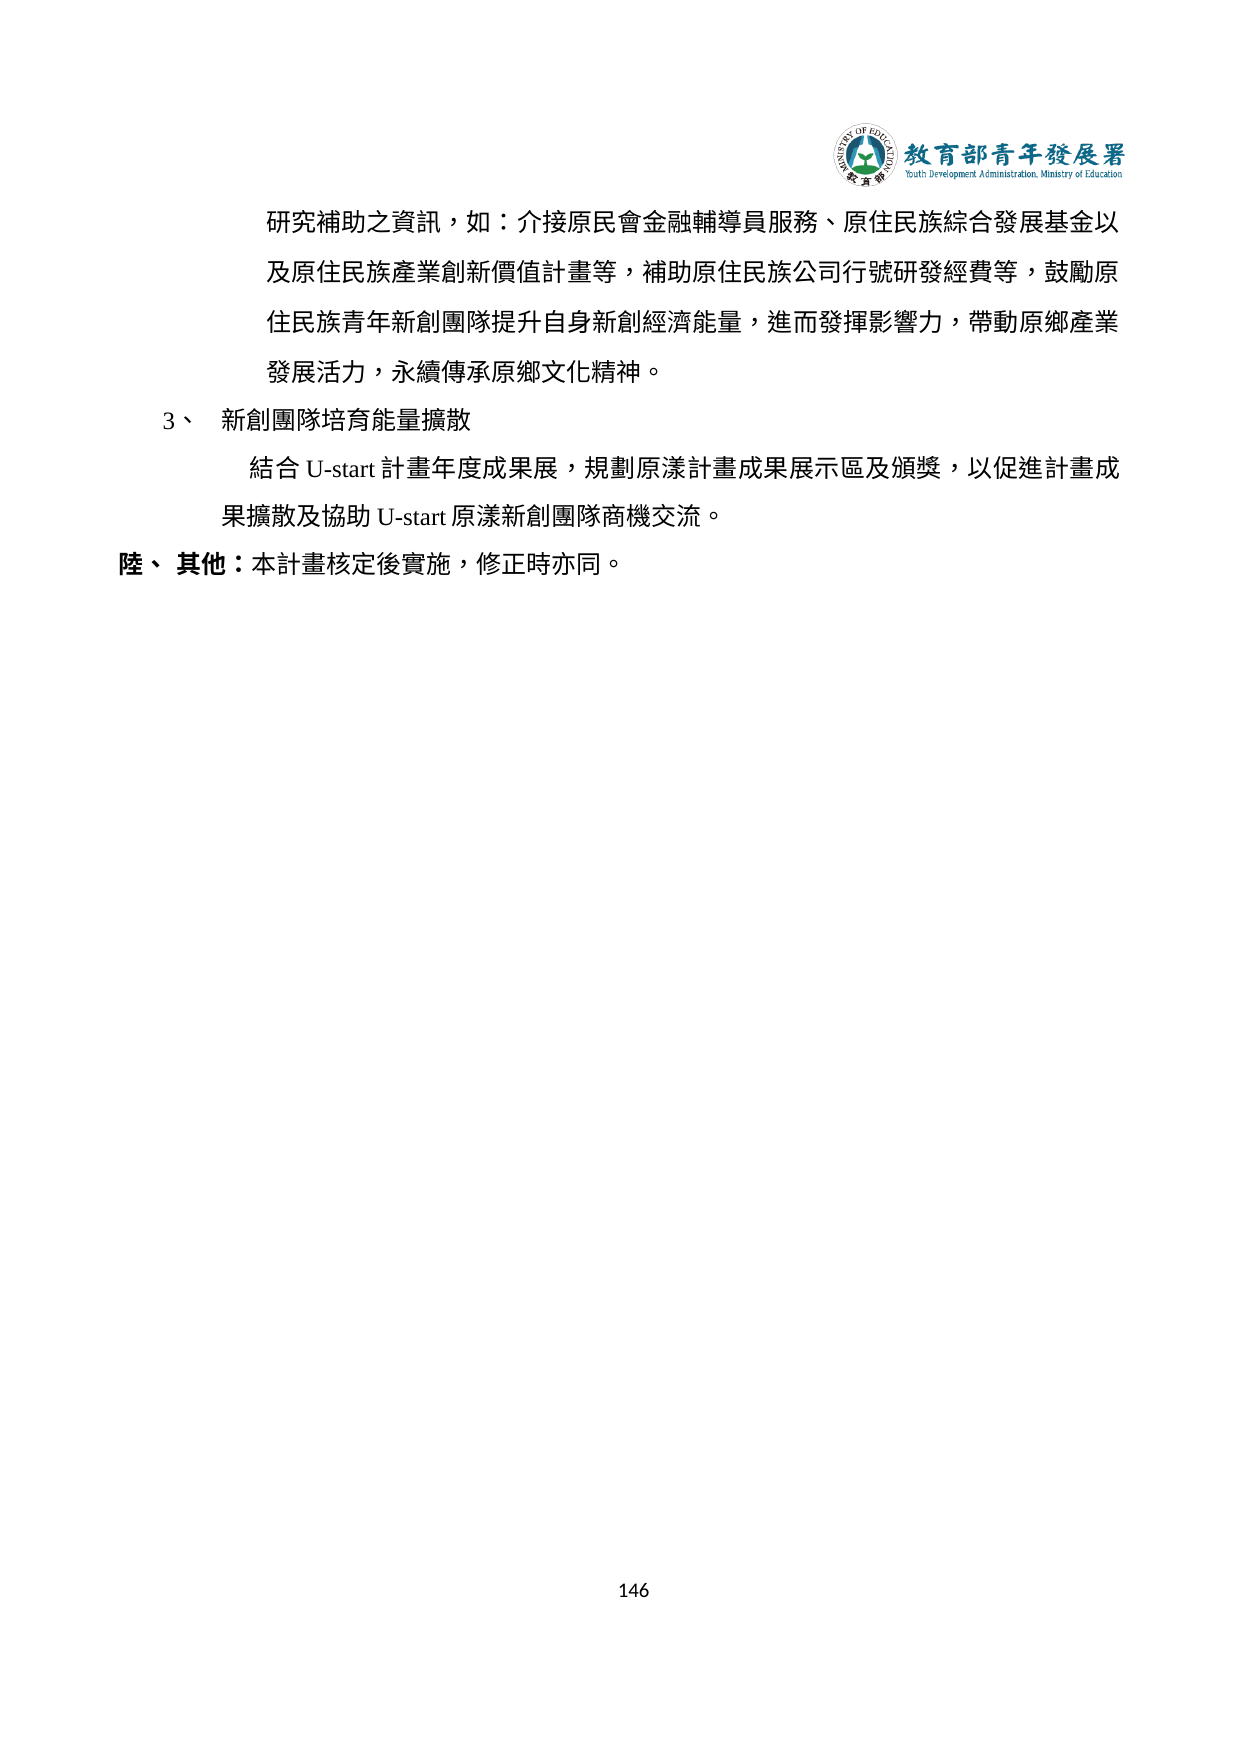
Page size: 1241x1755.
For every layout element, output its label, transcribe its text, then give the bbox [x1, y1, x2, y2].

list 新創團隊培育能量擴散 [162, 391, 1122, 439]
text 結合U-start計畫年度成果展，規劃原漾計畫成果展示區及頒獎，以促進計畫成果擴散及協助U-start原漾新創團隊商機交流。 [222, 439, 1122, 535]
list 其他：本計畫核定後實施，修正時亦同。 [118, 535, 1122, 583]
text 研究補助之資訊，如：介接原民會金融輔導員服務、原住民族綜合發展基金以及原住民族產業創新價值計畫等，補助原住民族公司行號研發經費等，鼓勵原住民族青年新創團隊提升自身新創經濟能量，進而發揮影響力，帶動原鄉產業發展活力，永續傳承原鄉文化精神。 [266, 191, 1122, 391]
